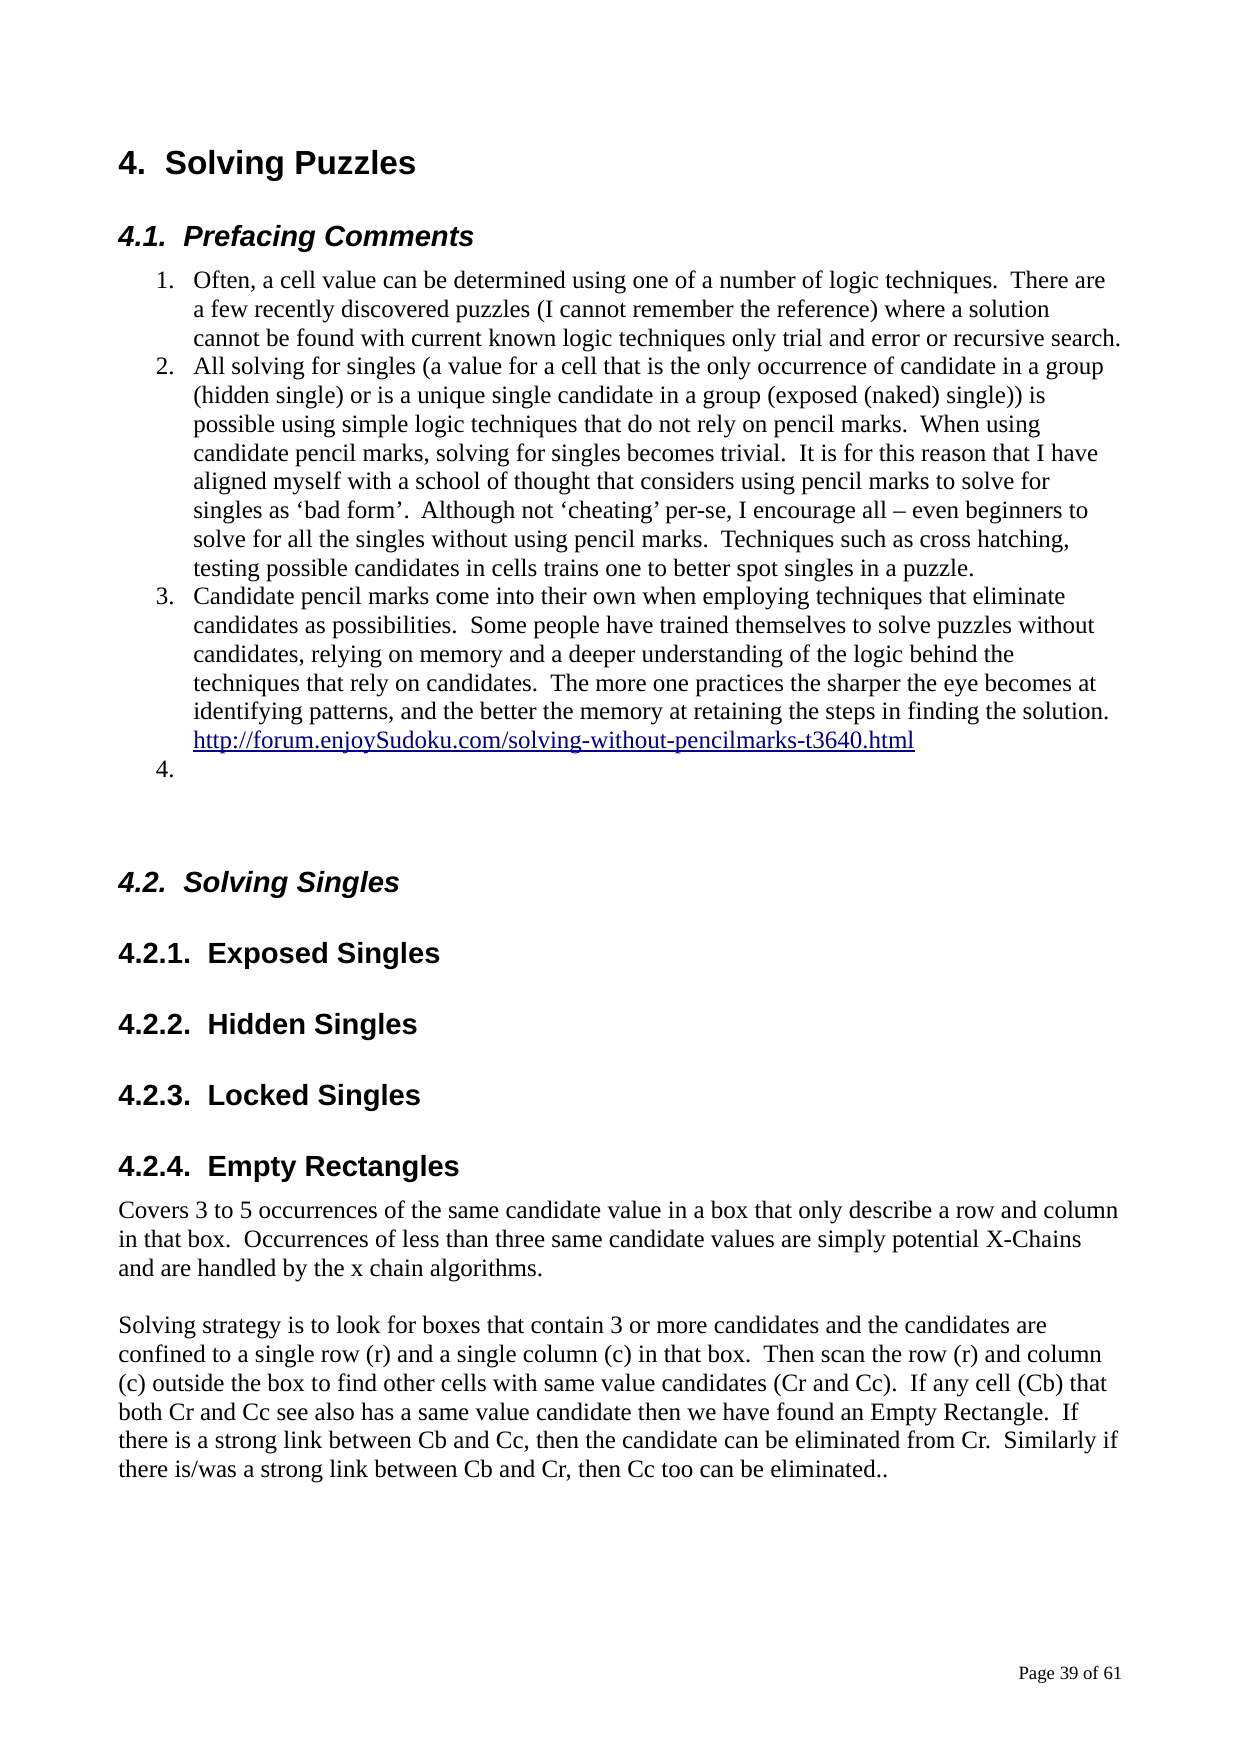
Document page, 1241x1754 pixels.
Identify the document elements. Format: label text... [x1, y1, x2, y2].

subtitle Solving Puzzles [118, 143, 1122, 182]
text Covers 3 to 5 occurrences of the same candidate value in a box that only describe a row and column in that box. Occurrences of less than three same candidate values are simply potential X-Chains and are handled by the x chain algorithms. [118, 1195, 1122, 1282]
subtitle Empty Rectangles [118, 1149, 1122, 1183]
subtitle Hidden Singles [118, 1007, 1122, 1041]
subtitle Solving Singles [118, 865, 1122, 899]
text Solving strategy is to look for boxes that contain 3 or more candidates and the candidates are confined to a single row (r) and a single column (c) in that box. Then scan the row (r) and column (c) outside the box to find other cells with same value candidates (Cr and Cc). If any cell (Cb) that both Cr and Cc see also has a same value candidate then we have found an Empty Rectangle. If there is a strong link between Cb and Cc, then the candidate can be eliminated from Cr. Similarly if there is/was a strong link between Cb and Cr, then Cc too can be eliminated.. [118, 1310, 1122, 1483]
list Candidate pencil marks come into their own when employing techniques that eliminate candidates as possibilities. Some people have trained themselves to solve puzzles without candidates, relying on memory and a deeper understanding of the logic behind the techniques that rely on candidates. The more one practices the sharper the eye becomes at identifying patterns, and the better the memory at retaining the steps in finding the solution. http://forum.enjoySudoku.com/solving-without-pencilmarks-t3640.html [156, 581, 1122, 754]
subtitle Prefacing Comments [118, 219, 1122, 253]
list All solving for singles (a value for a cell that is the only occurrence of candidate in a group (hidden single) or is a unique single candidate in a group (exposed (naked) single)) is possible using simple logic techniques that do not rely on pencil marks. When using candidate pencil marks, solving for singles becomes trivial. It is for this reason that I have aligned myself with a school of thought that considers using pencil marks to solve for singles as ‘bad form’. Although not ‘cheating’ per-se, I encourage all – even beginners to solve for all the singles without using pencil marks. Techniques such as cross hatching, testing possible candidates in cells trains one to better spot singles in a puzzle. [156, 351, 1122, 581]
list Often, a cell value can be determined using one of a number of logic techniques. There are a few recently discovered puzzles (I cannot remember the reference) where a solution cannot be found with current known logic techniques only trial and error or recursive search. [156, 265, 1122, 351]
subtitle Locked Singles [118, 1078, 1122, 1112]
subtitle Exposed Singles [118, 936, 1122, 970]
